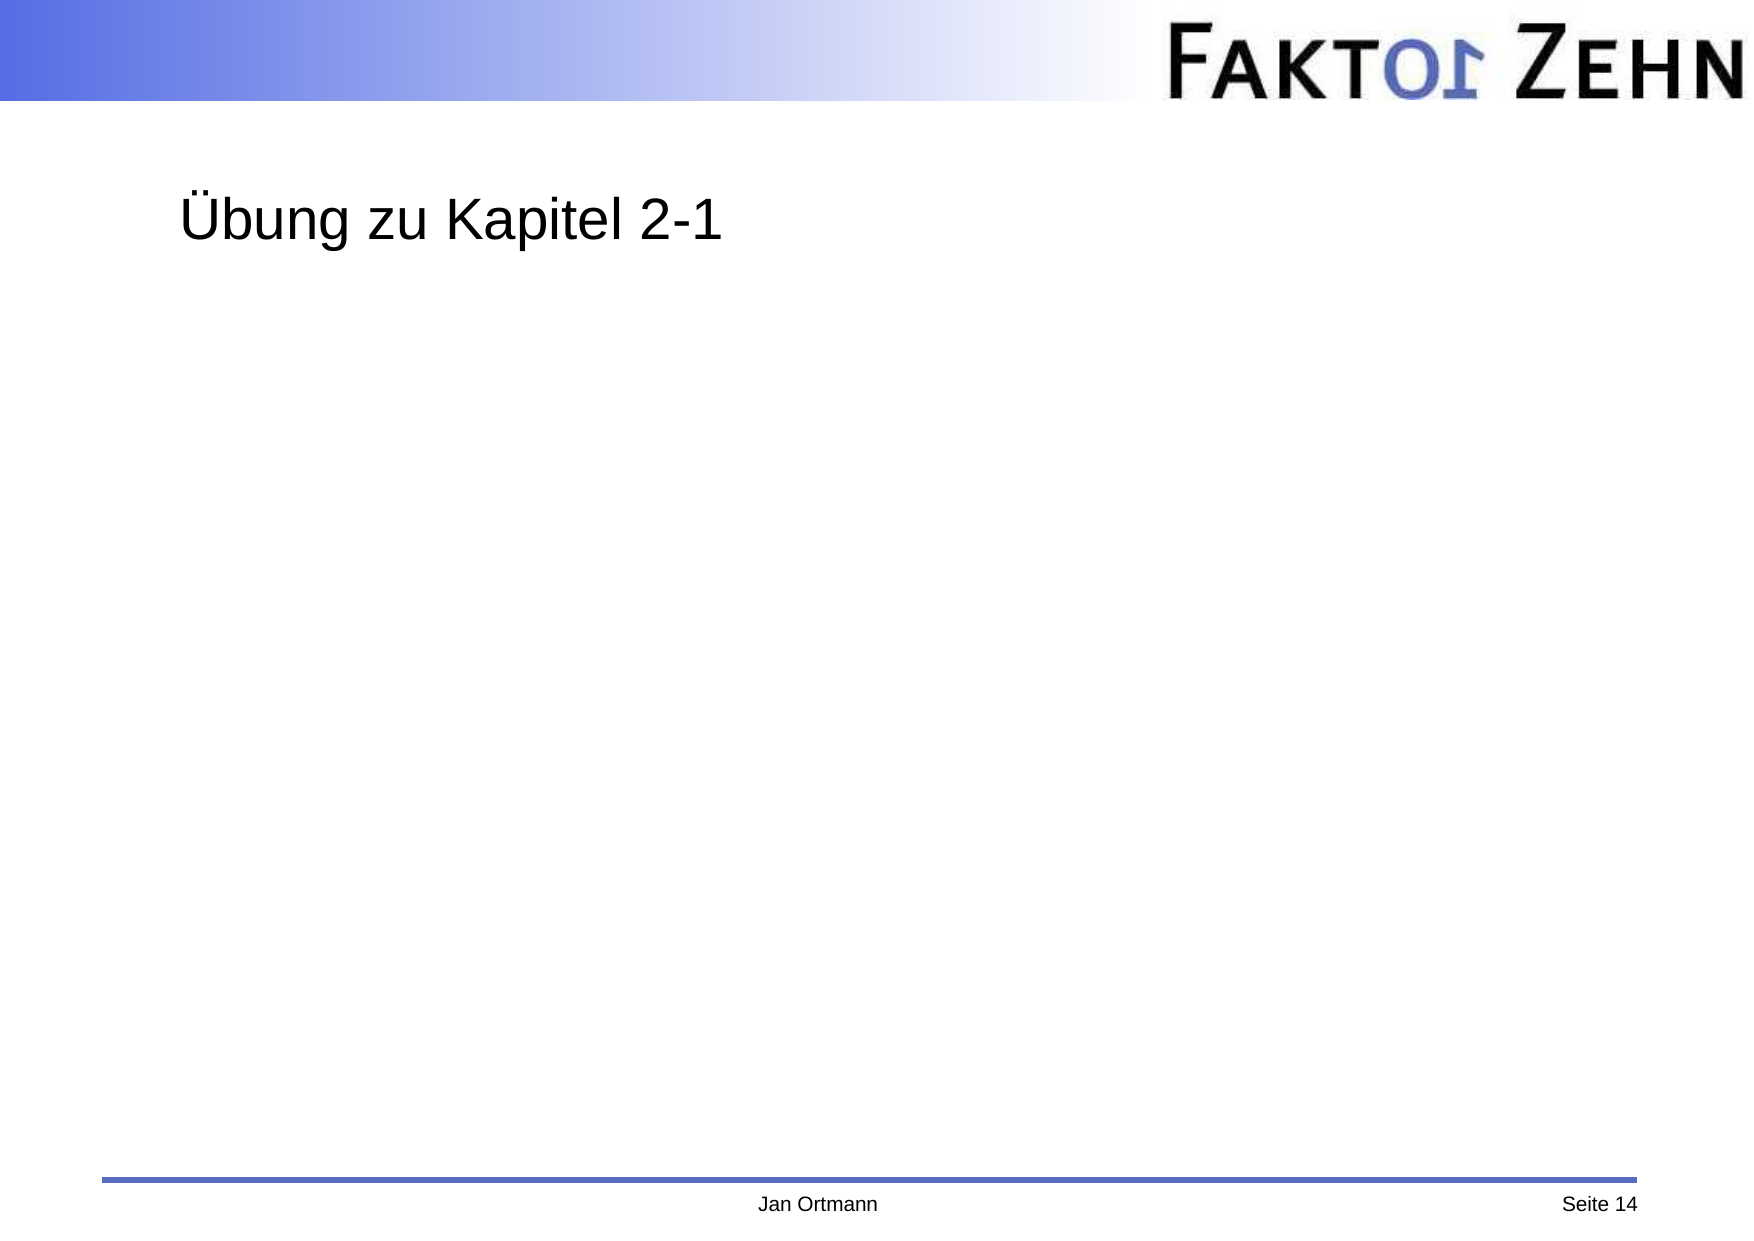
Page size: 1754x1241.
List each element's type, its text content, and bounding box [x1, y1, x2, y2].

title Übung zu Kapitel 2-1 [179, 142, 1576, 296]
picture [1162, 7, 1752, 100]
